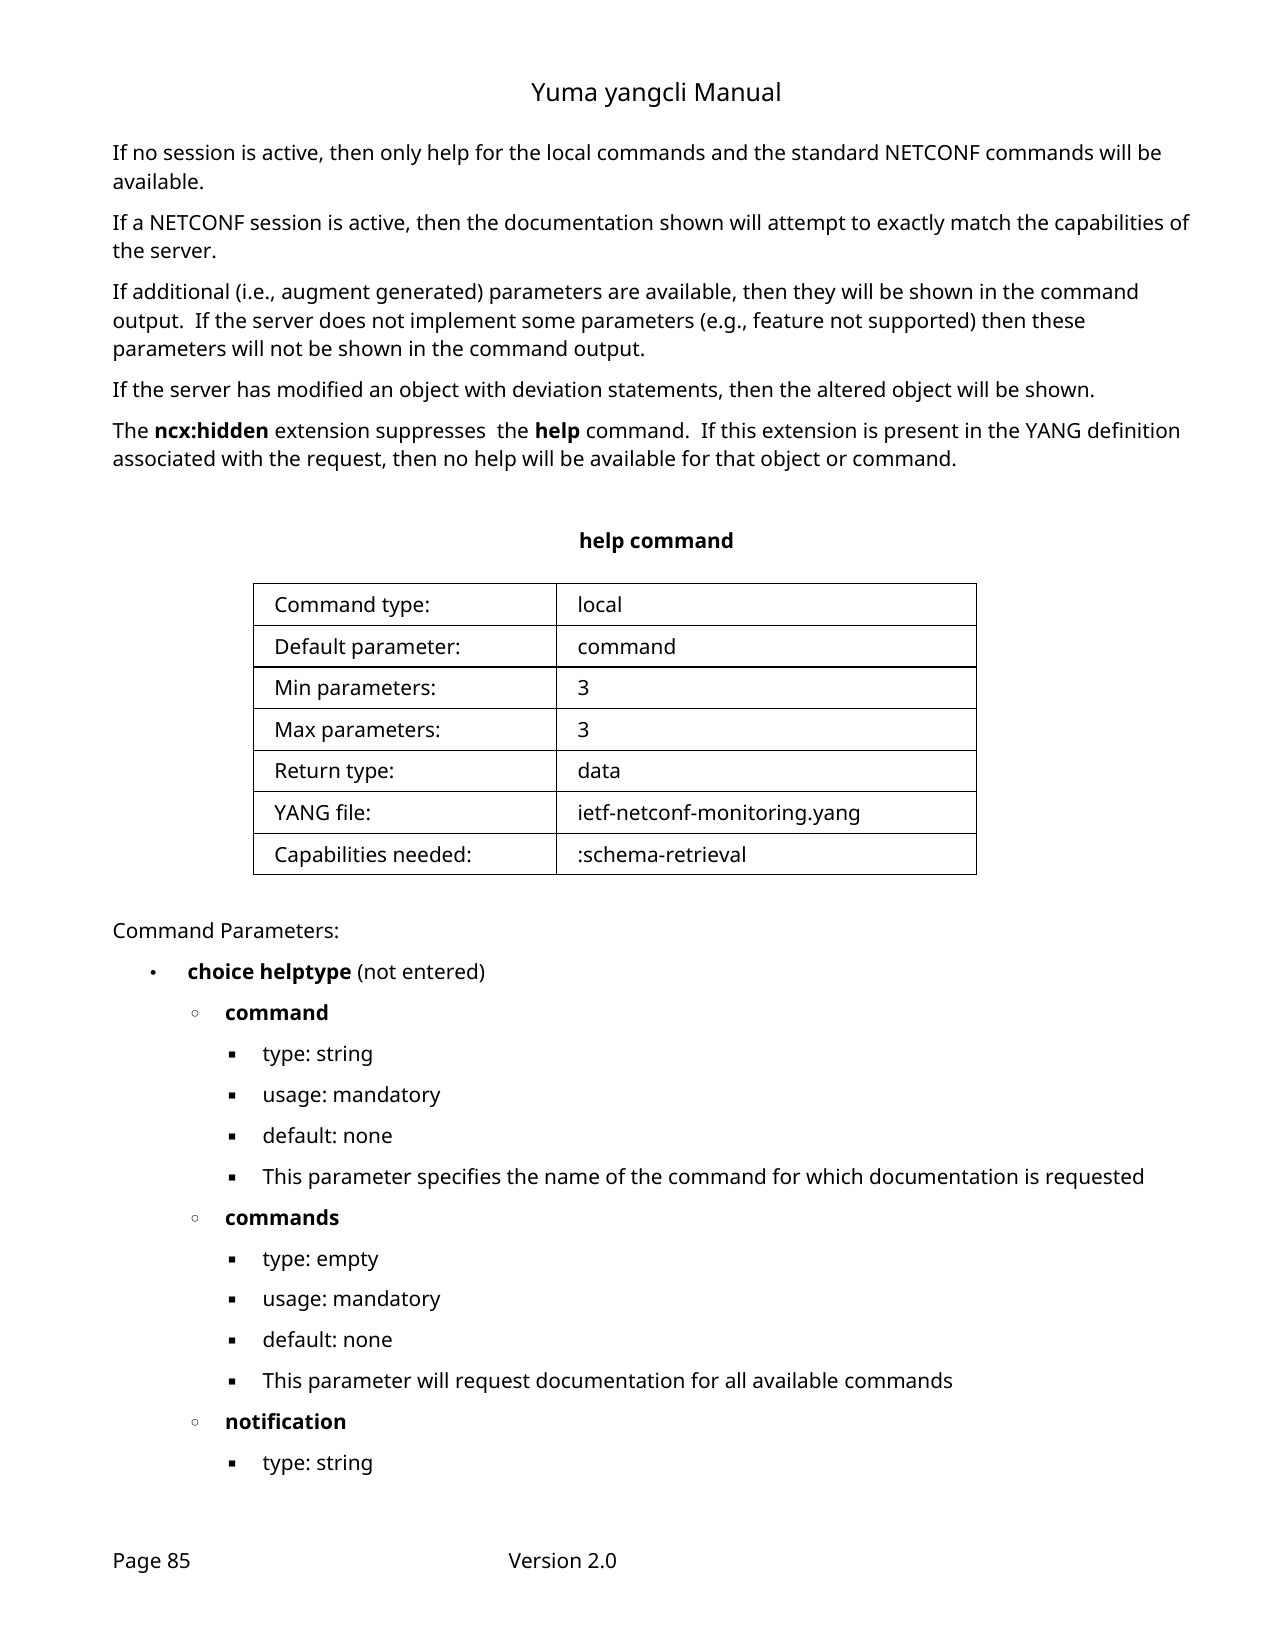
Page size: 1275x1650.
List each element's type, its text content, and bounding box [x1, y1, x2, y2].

table_cell 3 [557, 668, 976, 708]
list choice helptype (not entered) [150, 957, 1200, 986]
table_cell Default parameter: [254, 626, 556, 666]
table_cell 3 [557, 709, 976, 749]
table_header local [557, 584, 976, 625]
text Command Parameters: [112, 916, 1200, 944]
text The ncx:hidden extension suppresses the help command. If this extension is present in the YANG definition associated with the request, then no help will be available for that object or command. [112, 416, 1200, 473]
list usage: mandatory [225, 1080, 1200, 1108]
list type: string [225, 1448, 1200, 1477]
table_cell data [557, 751, 976, 791]
text If the server has modified an object with deviation statements, then the altered object will be shown. [112, 375, 1200, 403]
table_cell Capabilities needed: [254, 834, 556, 874]
list usage: mandatory [225, 1284, 1200, 1313]
table_cell Return type: [254, 751, 556, 791]
list default: none [225, 1326, 1200, 1354]
table_cell ietf-netconf-monitoring.yang [557, 792, 976, 833]
list notification [187, 1407, 1200, 1436]
text If a NETCONF session is active, then the documentation shown will attempt to exactly match the capabilities of the server. [112, 208, 1200, 265]
table_cell Max parameters: [254, 709, 556, 749]
table_cell command [557, 626, 976, 666]
list type: empty [225, 1244, 1200, 1272]
list default: none [225, 1121, 1200, 1149]
list commands [187, 1203, 1200, 1231]
table_cell :schema-retrieval [557, 834, 976, 874]
table_cell YANG file: [254, 792, 556, 833]
list command [187, 998, 1200, 1026]
table_cell Min parameters: [254, 668, 556, 708]
list type: string [225, 1039, 1200, 1067]
list This parameter specifies the name of the command for which documentation is requested [225, 1162, 1200, 1190]
list This parameter will request documentation for all available commands [225, 1366, 1200, 1395]
text If no session is active, then only help for the local commands and the standard NETCONF commands will be available. [112, 138, 1200, 195]
table_header Command type: [254, 584, 556, 625]
subtitle help command [127, 526, 1185, 555]
text If additional (i.e., augment generated) parameters are available, then they will be shown in the command output. If the server does not implement some parameters (e.g., feature not supported) then these parameters will not be shown in the command output. [112, 277, 1200, 363]
